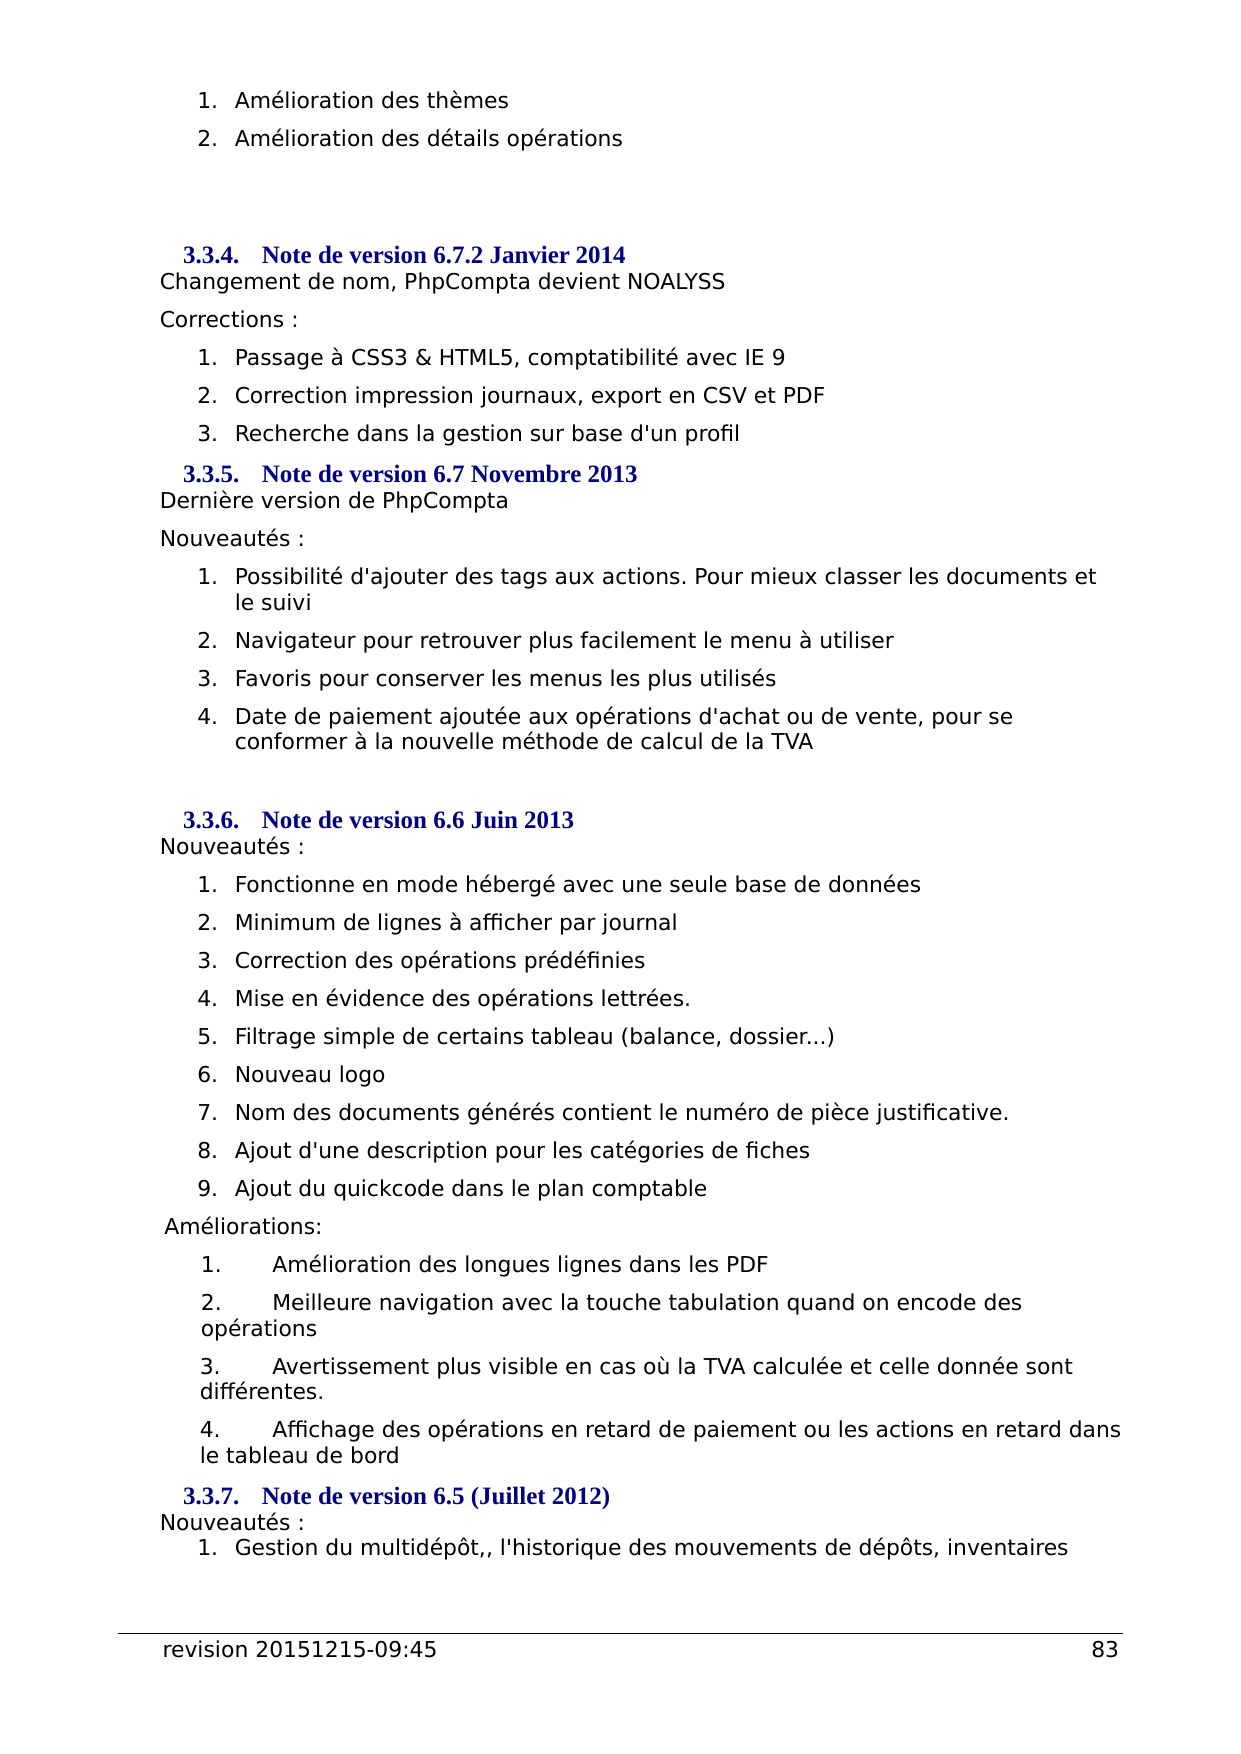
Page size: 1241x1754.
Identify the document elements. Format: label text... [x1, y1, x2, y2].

subtitle Note de version 6.6 Juin 2013 [177, 805, 1123, 834]
list Meilleure navigation avec la touche tabulation quand on encode des opérations [201, 1290, 1123, 1341]
text Corrections : [159, 307, 1123, 333]
list Correction des opérations prédéfinies [197, 948, 1123, 974]
list Nom des documents générés contient le numéro de pièce justificative. [197, 1100, 1123, 1126]
list Date de paiement ajoutée aux opérations d'achat ou de vente, pour se conformer à la nouvelle méthode de calcul de la TVA [197, 704, 1123, 755]
list Fonctionne en mode hébergé avec une seule base de données [197, 872, 1123, 898]
list Ajout du quickcode dans le plan comptable [197, 1176, 1123, 1202]
list Affichage des opérations en retard de paiement ou les actions en retard dans le tableau de bord [199, 1417, 1123, 1468]
list Avertissement plus visible en cas où la TVA calculée et celle donnée sont différentes. [199, 1354, 1123, 1405]
list Minimum de lignes à afficher par journal [197, 910, 1123, 936]
list Ajout d'une description pour les catégories de fiches [197, 1138, 1123, 1164]
list Correction impression journaux, export en CSV et PDF [197, 383, 1123, 409]
text Dernière version de PhpCompta [159, 488, 1123, 514]
text Nouveautés : [159, 834, 1123, 860]
text Changement de nom, PhpCompta devient NOALYSS [159, 269, 1123, 295]
subtitle Note de version 6.5 (Juillet 2012) [177, 1481, 1123, 1510]
list Amélioration des longues lignes dans les PDF [201, 1252, 1123, 1278]
list Amélioration des détails opérations [197, 127, 1123, 152]
list Mise en évidence des opérations lettrées. [197, 986, 1123, 1012]
list Favoris pour conserver les menus les plus utilisés [197, 666, 1123, 691]
list Filtrage simple de certains tableau (balance, dossier...) [197, 1024, 1123, 1050]
list Navigateur pour retrouver plus facilement le menu à utiliser [197, 628, 1123, 653]
list Passage à CSS3 & HTML5, comptatibilité avec IE 9 [197, 345, 1123, 371]
list Améliorations: [164, 1214, 1123, 1240]
subtitle Note de version 6.7.2 Janvier 2014 [177, 241, 1123, 269]
subtitle Note de version 6.7 Novembre 2013 [177, 459, 1123, 488]
list Recherche dans la gestion sur base d'un profil [197, 421, 1123, 447]
text Nouveautés : [159, 526, 1123, 552]
list Amélioration des thèmes [197, 88, 1123, 114]
list Possibilité d'ajouter des tags aux actions. Pour mieux classer les documents et le suivi [197, 564, 1123, 615]
list Gestion du multidépôt,, l'historique des mouvements de dépôts, inventaires [197, 1535, 1123, 1561]
text Nouveautés : [159, 1510, 1123, 1535]
list Nouveau logo [197, 1062, 1123, 1088]
